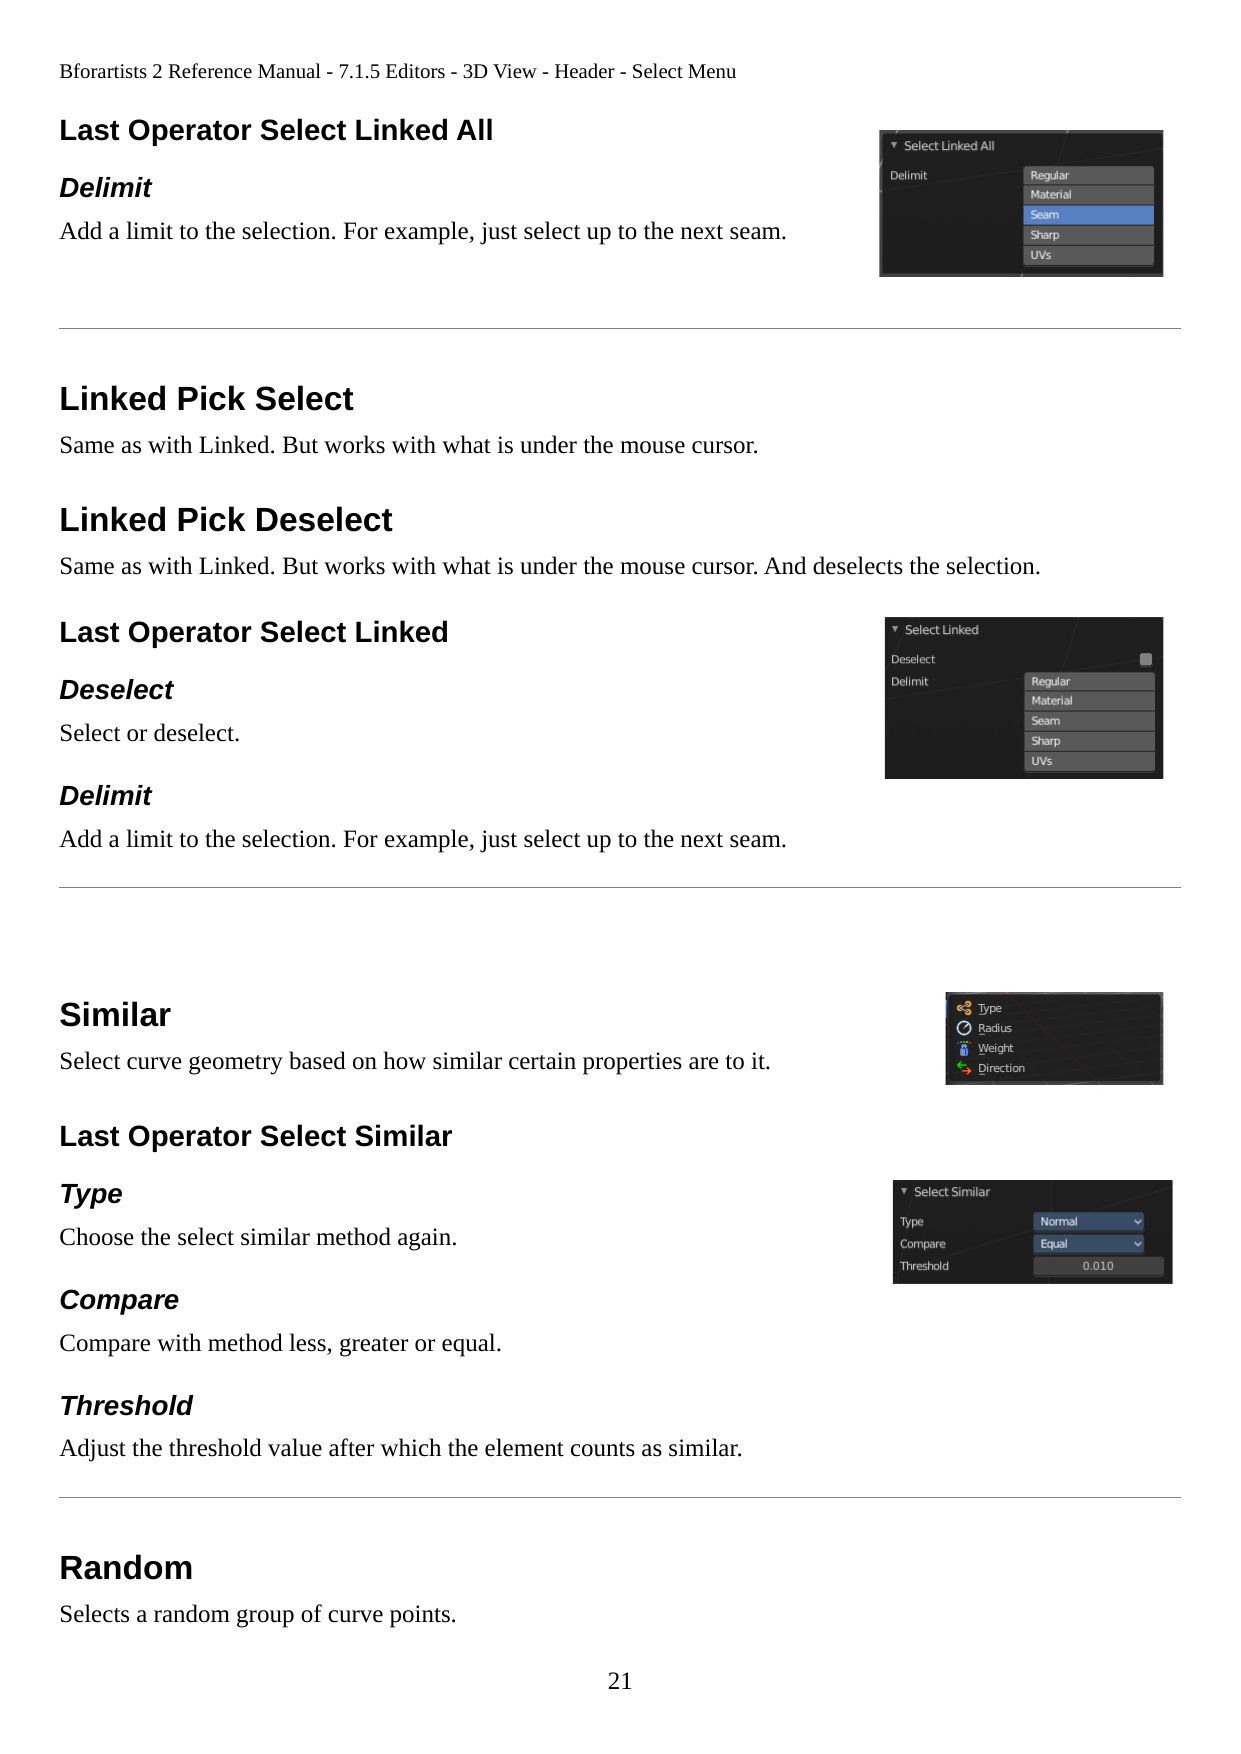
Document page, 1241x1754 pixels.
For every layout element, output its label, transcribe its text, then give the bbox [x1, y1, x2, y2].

text Same as with Linked. But works with what is under the mouse cursor. [59, 430, 1181, 459]
text Selects a random group of curve points. [59, 1599, 1181, 1627]
subtitle Linked Pick Deselect [59, 500, 1181, 538]
subtitle Random [59, 1548, 1181, 1586]
picture [892, 1180, 1173, 1284]
subtitle Delimit [59, 779, 1181, 811]
picture [945, 992, 1164, 1085]
text Add a limit to the selection. For example, just select up to the next seam. [59, 216, 879, 244]
subtitle Similar [59, 995, 945, 1034]
text Add a limit to the selection. For example, just select up to the next seam. [59, 824, 1181, 852]
subtitle Last Operator Select Linked [59, 615, 1181, 648]
subtitle [1164, 171, 1181, 203]
text Choose the select similar method again. [59, 1222, 892, 1250]
subtitle Compare [59, 1283, 1181, 1315]
text Same as with Linked. But works with what is under the mouse cursor. And deselects the selection. [59, 551, 1181, 580]
subtitle [1164, 995, 1181, 1034]
subtitle Deselect [59, 673, 884, 705]
picture [884, 617, 1164, 779]
subtitle Type [59, 1177, 1181, 1209]
text Adjust the threshold value after which the element counts as similar. [59, 1433, 1181, 1462]
picture [879, 130, 1164, 277]
subtitle Threshold [59, 1389, 1181, 1421]
subtitle Delimit [59, 171, 879, 203]
subtitle [1164, 673, 1181, 705]
subtitle Last Operator Select Similar [59, 1118, 1181, 1152]
subtitle Last Operator Select Linked All [59, 113, 1181, 146]
text [1164, 718, 1181, 747]
text Compare with method less, greater or equal. [59, 1328, 1181, 1356]
text Select curve geometry based on how similar certain properties are to it. [59, 1046, 945, 1075]
subtitle Linked Pick Select [59, 379, 1181, 417]
text Select or deselect. [59, 718, 884, 747]
